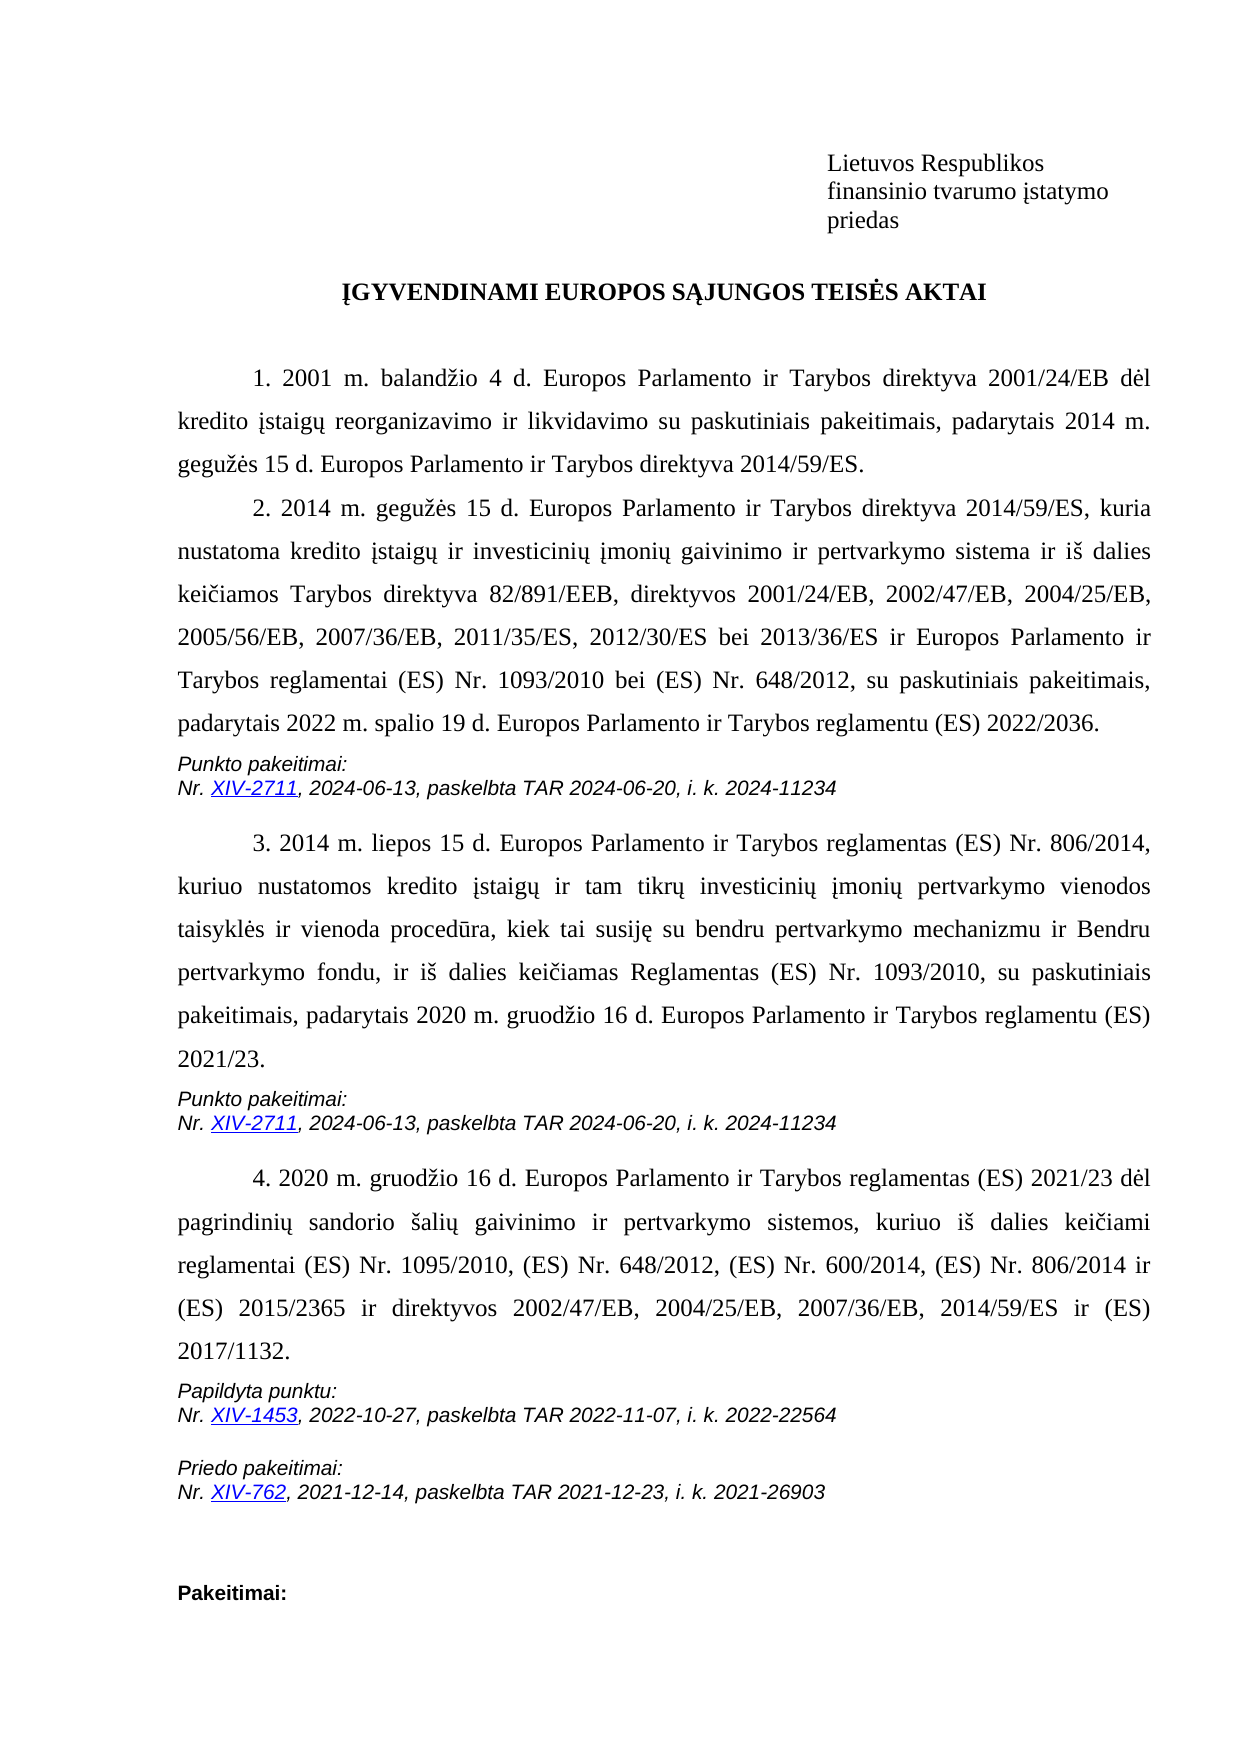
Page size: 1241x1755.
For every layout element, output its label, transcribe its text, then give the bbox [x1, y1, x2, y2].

text Papildyta punktu: [177, 1379, 1152, 1403]
text Nr. XIV-2711, 2024-06-13, paskelbta TAR 2024-06-20, i. k. 2024-11234 [177, 1111, 1152, 1135]
text Priedo pakeitimai: [177, 1456, 1152, 1480]
text finansinio tvarumo įstatymo [177, 176, 1152, 205]
text ĮGYVENDINAMI EUROPOS SĄJUNGOS TEISĖS AKTAI [177, 277, 1152, 306]
text Nr. XIV-1453, 2022-10-27, paskelbta TAR 2022-11-07, i. k. 2022-22564 [177, 1403, 1152, 1427]
text Lietuvos Respublikos [177, 148, 1152, 176]
text Nr. XIV-762, 2021-12-14, paskelbta TAR 2021-12-23, i. k. 2021-26903 [177, 1480, 1152, 1504]
text Pakeitimai: [177, 1580, 1152, 1604]
text Nr. XIV-2711, 2024-06-13, paskelbta TAR 2024-06-20, i. k. 2024-11234 [177, 775, 1152, 799]
text Punkto pakeitimai: [177, 751, 1152, 775]
text 4. 2020 m. gruodžio 16 d. Europos Parlamento ir Tarybos reglamentas (ES) 2021/23 dėl pagrindinių sandorio šalių gaivinimo ir pertvarkymo sistemos, kuriuo iš dalies keičiami reglamentai (ES) Nr. 1095/2010, (ES) Nr. 648/2012, (ES) Nr. 600/2014, (ES) Nr. 806/2014 ir (ES) 2015/2365 ir direktyvos 2002/47/EB, 2004/25/EB, 2007/36/EB, 2014/59/ES ir (ES) 2017/1132. [177, 1163, 1152, 1365]
text 1. 2001 m. balandžio 4 d. Europos Parlamento ir Tarybos direktyva 2001/24/EB dėl kredito įstaigų reorganizavimo ir likvidavimo su paskutiniais pakeitimais, padarytais 2014 m. gegužės 15 d. Europos Parlamento ir Tarybos direktyva 2014/59/ES. [177, 363, 1152, 478]
text Punkto pakeitimai: [177, 1087, 1152, 1111]
text 2. 2014 m. gegužės 15 d. Europos Parlamento ir Tarybos direktyva 2014/59/ES, kuria nustatoma kredito įstaigų ir investicinių įmonių gaivinimo ir pertvarkymo sistema ir iš dalies keičiamos Tarybos direktyva 82/891/EEB, direktyvos 2001/24/EB, 2002/47/EB, 2004/25/EB, 2005/56/EB, 2007/36/EB, 2011/35/ES, 2012/30/ES bei 2013/36/ES ir Europos Parlamento ir Tarybos reglamentai (ES) Nr. 1093/2010 bei (ES) Nr. 648/2012, su paskutiniais pakeitimais, padarytais 2022 m. spalio 19 d. Europos Parlamento ir Tarybos reglamentu (ES) 2022/2036. [177, 493, 1152, 737]
text priedas [177, 205, 1152, 234]
text 3. 2014 m. liepos 15 d. Europos Parlamento ir Tarybos reglamentas (ES) Nr. 806/2014, kuriuo nustatomos kredito įstaigų ir tam tikrų investicinių įmonių pertvarkymo vienodos taisyklės ir vienoda procedūra, kiek tai susiję su bendru pertvarkymo mechanizmu ir Bendru pertvarkymo fondu, ir iš dalies keičiamas Reglamentas (ES) Nr. 1093/2010, su paskutiniais pakeitimais, padarytais 2020 m. gruodžio 16 d. Europos Parlamento ir Tarybos reglamentu (ES) 2021/23. [177, 828, 1152, 1072]
